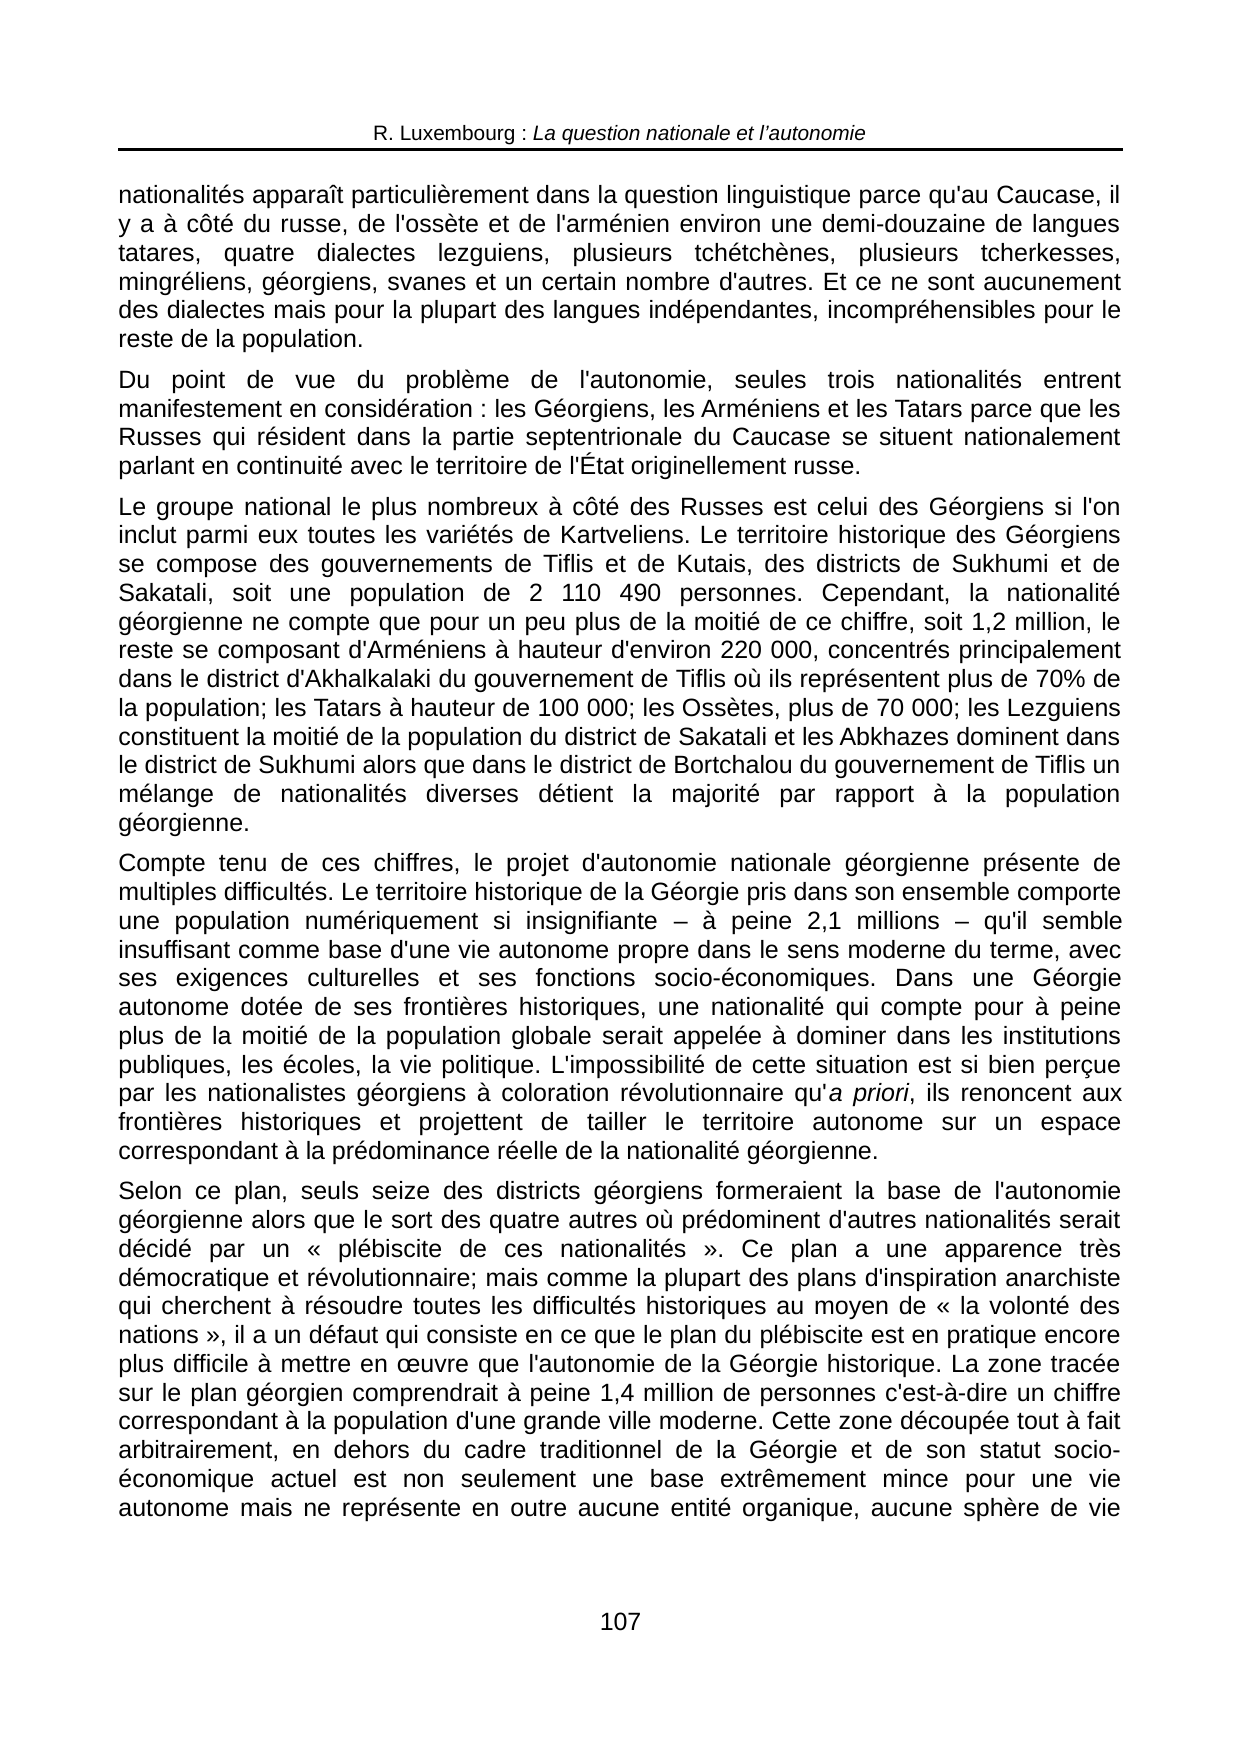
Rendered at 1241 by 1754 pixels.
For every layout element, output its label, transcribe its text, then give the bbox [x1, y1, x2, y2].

text Le groupe national le plus nombreux à côté des Russes est celui des Géorgiens si l'on inclut parmi eux toutes les variétés de Kartveliens. Le territoire historique des Géorgiens se compose des gouvernements de Tiflis et de Kutais, des districts de Sukhumi et de Sakatali, soit une population de 2 110 490 personnes. Cependant, la nationalité géorgienne ne compte que pour un peu plus de la moitié de ce chiffre, soit 1,2 million, le reste se composant d'Arméniens à hauteur d'environ 220 000, concentrés principalement dans le district d'Akhalkalaki du gouvernement de Tiflis où ils représentent plus de 70% de la population; les Tatars à hauteur de 100 000; les Ossètes, plus de 70 000; les Lezguiens constituent la moitié de la population du district de Sakatali et les Abkhazes dominent dans le district de Sukhumi alors que dans le district de Bortchalou du gouvernement de Tiflis un mélange de nationalités diverses détient la majorité par rapport à la population géorgienne. [118, 492, 1123, 837]
text nationalités apparaît particulièrement dans la question linguistique parce qu'au Caucase, il y a à côté du russe, de l'ossète et de l'arménien environ une demi-douzaine de langues tatares, quatre dialectes lezguiens, plusieurs tchétchènes, plusieurs tcherkesses, mingréliens, géorgiens, svanes et un certain nombre d'autres. Et ce ne sont aucunement des dialectes mais pour la plupart des langues indépendantes, incompréhensibles pour le reste de la population. [118, 181, 1123, 353]
text Du point de vue du problème de l'autonomie, seules trois nationalités entrent manifestement en considération : les Géorgiens, les Arméniens et les Tatars parce que les Russes qui résident dans la partie septentrionale du Caucase se situent nationalement parlant en continuité avec le territoire de l'État originellement russe. [118, 365, 1123, 480]
text Selon ce plan, seuls seize des districts géorgiens formeraient la base de l'autonomie géorgienne alors que le sort des quatre autres où prédominent d'autres nationalités serait décidé par un « plébiscite de ces nationalités ». Ce plan a une apparence très démocratique et révolutionnaire; mais comme la plupart des plans d'inspiration anarchiste qui cherchent à résoudre toutes les difficultés historiques au moyen de « la volonté des nations », il a un défaut qui consiste en ce que le plan du plébiscite est en pratique encore plus difficile à mettre en œuvre que l'autonomie de la Géorgie historique. La zone tracée sur le plan géorgien comprendrait à peine 1,4 million de personnes c'est-à-dire un chiffre correspondant à la population d'une grande ville moderne. Cette zone découpée tout à fait arbitrairement, en dehors du cadre traditionnel de la Géorgie et de son statut socio-économique actuel est non seulement une base extrêmement mince pour une vie autonome mais ne représente en outre aucune entité organique, aucune sphère de vie [118, 1176, 1123, 1521]
text Compte tenu de ces chiffres, le projet d'autonomie nationale géorgienne présente de multiples difficultés. Le territoire historique de la Géorgie pris dans son ensemble comporte une population numériquement si insignifiante – à peine 2,1 millions – qu'il semble insuffisant comme base d'une vie autonome propre dans le sens moderne du terme, avec ses exigences culturelles et ses fonctions socio-économiques. Dans une Géorgie autonome dotée de ses frontières historiques, une nationalité qui compte pour à peine plus de la moitié de la population globale serait appelée à dominer dans les institutions publiques, les écoles, la vie politique. L'impossibilité de cette situation est si bien perçue par les nationalistes géorgiens à coloration révolutionnaire qu'a priori, ils renoncent aux frontières historiques et projettent de tailler le territoire autonome sur un espace correspondant à la prédominance réelle de la nationalité géorgienne. [118, 848, 1123, 1164]
